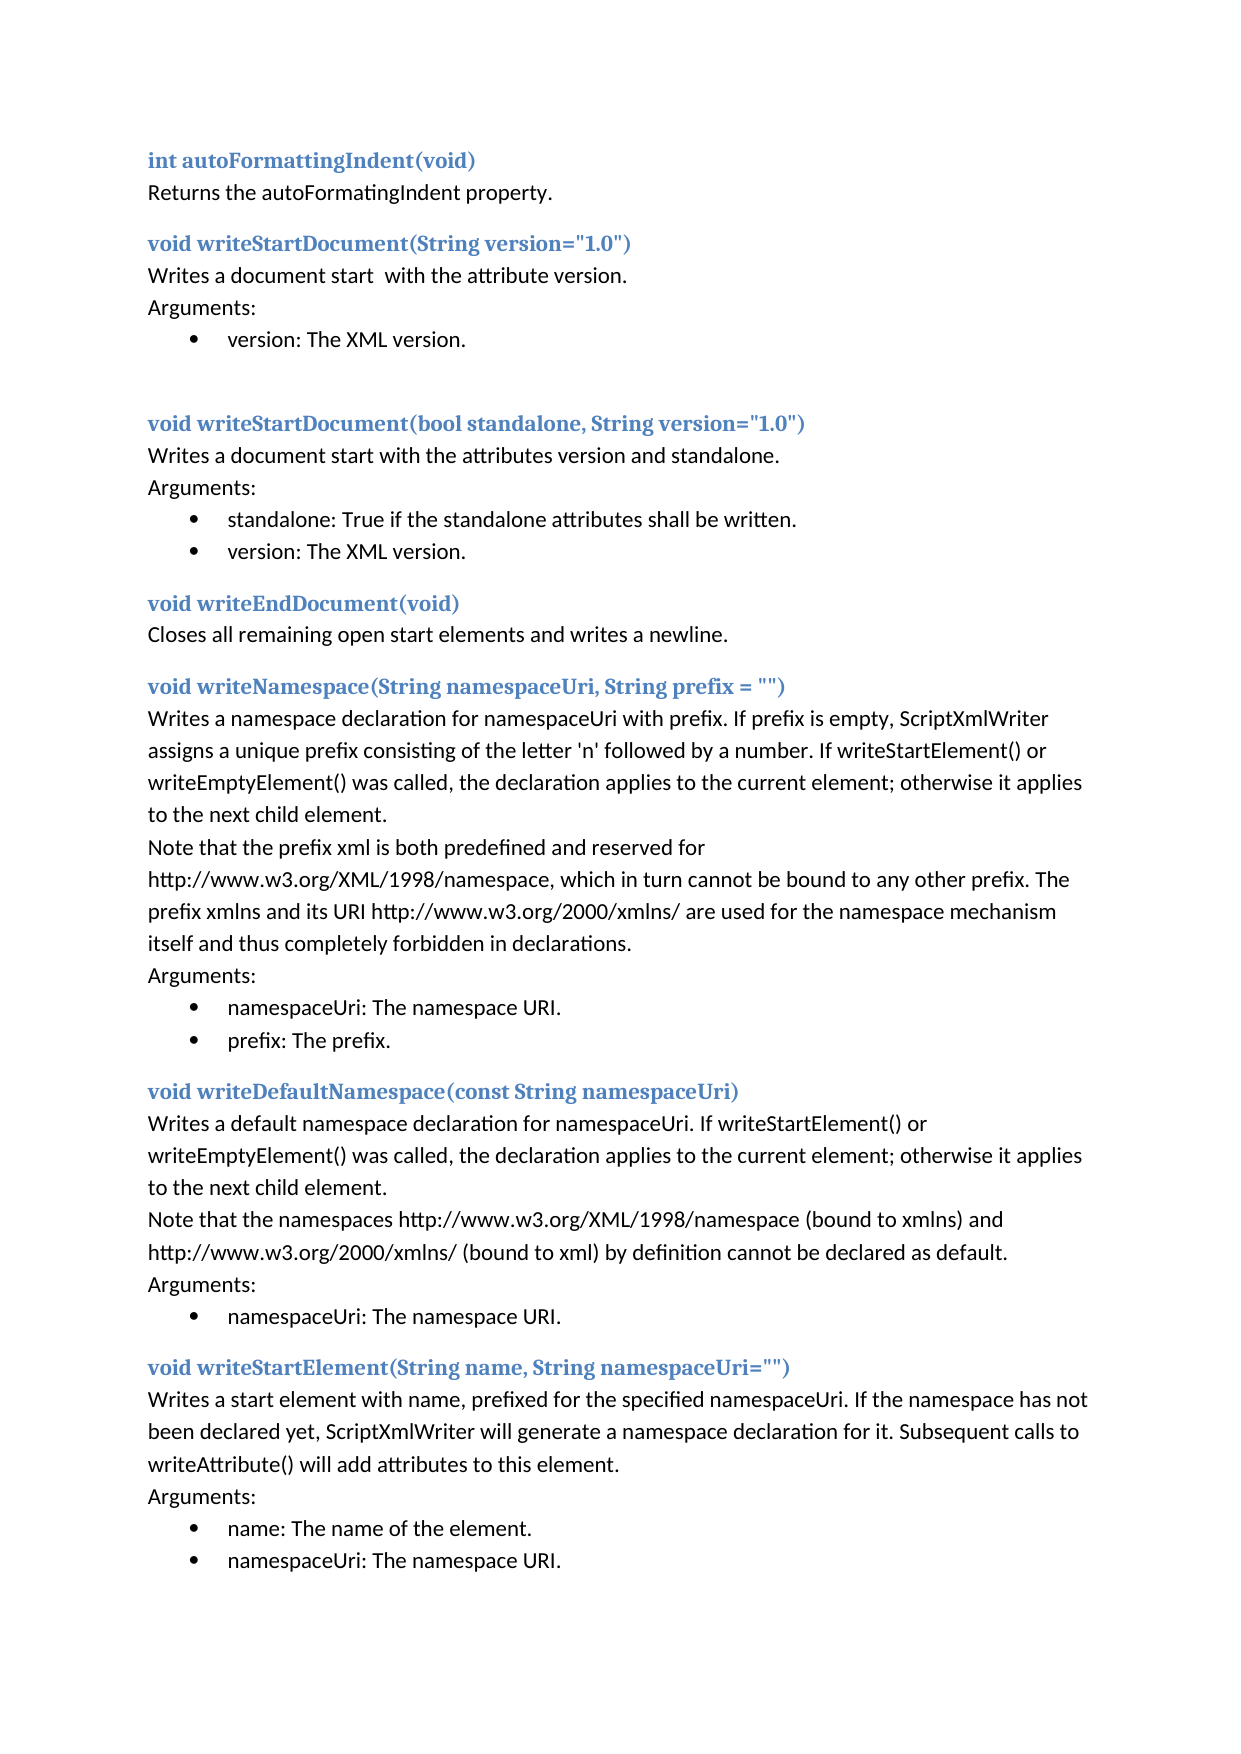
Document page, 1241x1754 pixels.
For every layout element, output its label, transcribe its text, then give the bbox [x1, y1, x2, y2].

subtitle int autoFormattingIndent(void) [148, 148, 1093, 174]
list prefix: The prefix. [190, 1026, 1093, 1054]
subtitle void writeEndDocument(void) [148, 590, 1093, 617]
subtitle void writeDefaultNamespace(const String namespaceUri) [148, 1079, 1093, 1105]
text Closes all remaining open start elements and writes a newline. [148, 621, 1093, 649]
text Arguments: [148, 293, 1093, 321]
text Writes a document start with the attribute version. [148, 261, 1093, 289]
list version: The XML version. [190, 537, 1093, 565]
list version: The XML version. [190, 325, 1093, 353]
list standalone: True if the standalone attributes shall be written. [190, 505, 1093, 533]
subtitle void writeStartElement(String name, String namespaceUri="") [148, 1355, 1093, 1381]
text Arguments: [148, 961, 1093, 989]
list namespaceUri: The namespace URI. [190, 1302, 1093, 1330]
list namespaceUri: The namespace URI. [190, 1546, 1093, 1574]
text Writes a default namespace declaration for namespaceUri. If writeStartElement() or writeEmptyElement() was called, the declaration applies to the current element; otherwise it applies to the next child element. [148, 1109, 1093, 1201]
text Writes a document start with the attributes version and standalone. [148, 441, 1093, 469]
text Returns the autoFormatingIndent property. [148, 178, 1093, 206]
list name: The name of the element. [190, 1514, 1093, 1542]
text Note that the namespaces http://www.w3.org/XML/1998/namespace (bound to xmlns) and http://www.w3.org/2000/xmlns/ (bound to xml) by definition cannot be declared as default. [148, 1206, 1093, 1266]
text Arguments: [148, 1270, 1093, 1298]
list namespaceUri: The namespace URI. [190, 993, 1093, 1022]
text Arguments: [148, 473, 1093, 501]
text Note that the prefix xml is both predefined and reserved for http://www.w3.org/XML/1998/namespace, which in turn cannot be bound to any other prefix. The prefix xmlns and its URI http://www.w3.org/2000/xmlns/ are used for the namespace mechanism itself and thus completely forbidden in declarations. [148, 833, 1093, 957]
subtitle void writeStartDocument(String version="1.0") [148, 231, 1093, 257]
subtitle void writeStartDocument(bool standalone, String version="1.0") [148, 411, 1093, 437]
text Writes a start element with name, prefixed for the specified namespaceUri. If the namespace has not been declared yet, ScriptXmlWriter will generate a namespace declaration for it. Subsequent calls to writeAttribute() will add attributes to this element. [148, 1385, 1093, 1478]
text Writes a namespace declaration for namespaceUri with prefix. If prefix is empty, ScriptXmlWriter assigns a unique prefix consisting of the letter 'n' followed by a number. If writeStartElement() or writeEmptyElement() was called, the declaration applies to the current element; otherwise it applies to the next child element. [148, 704, 1093, 828]
subtitle void writeNamespace(String namespaceUri, String prefix = "") [148, 674, 1093, 700]
text Arguments: [148, 1482, 1093, 1510]
